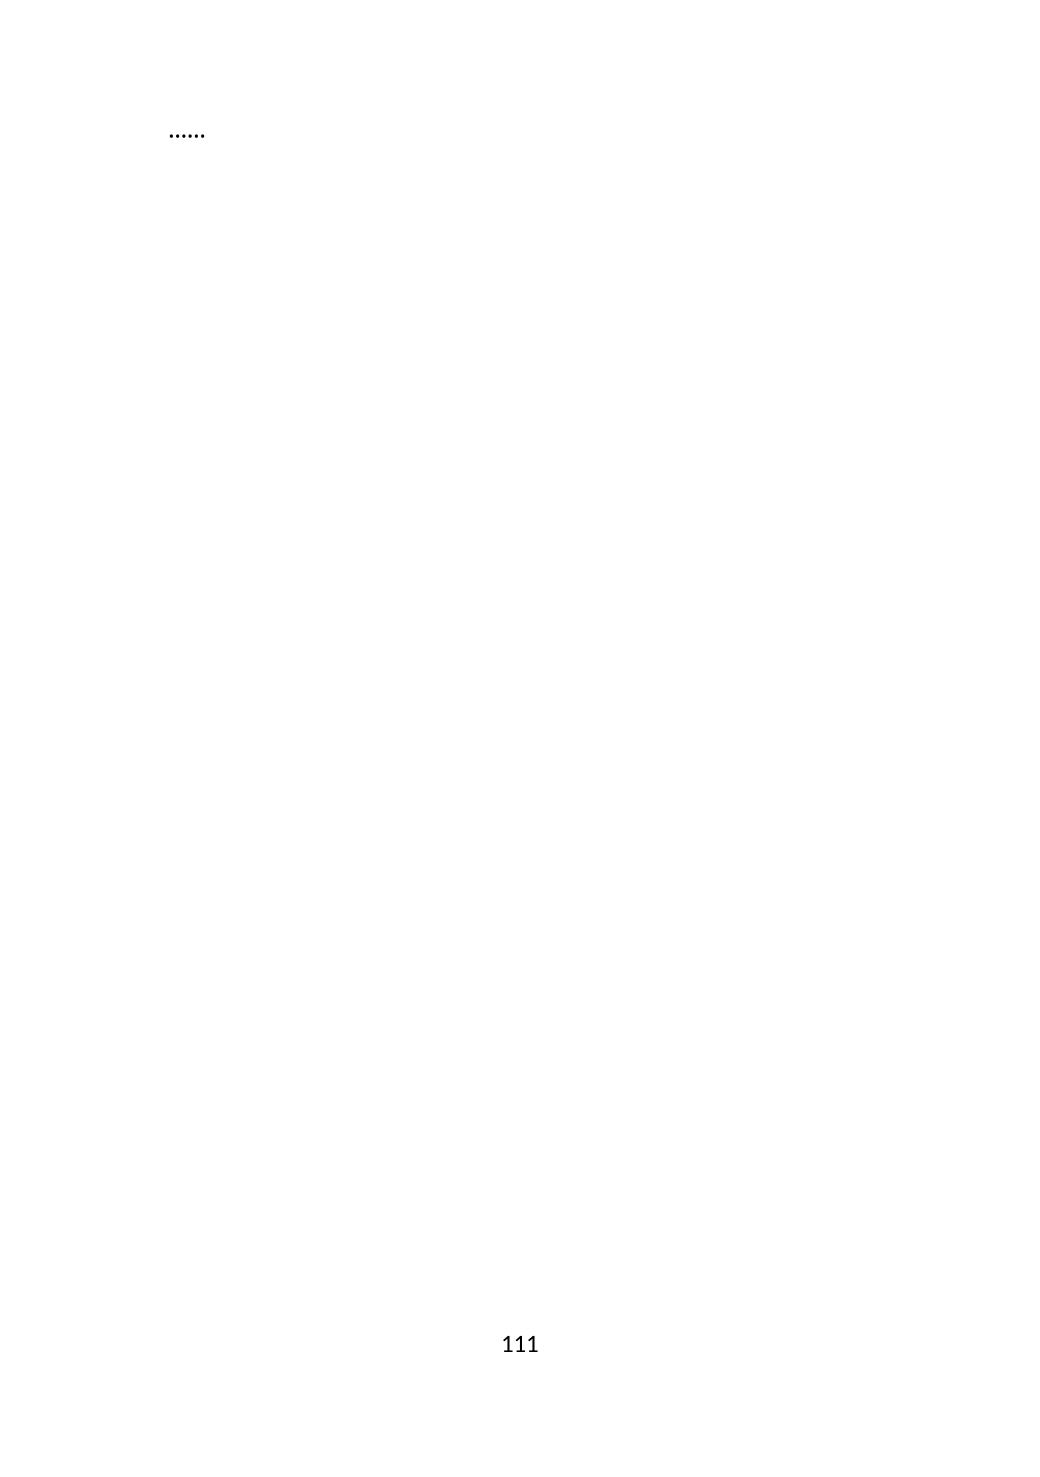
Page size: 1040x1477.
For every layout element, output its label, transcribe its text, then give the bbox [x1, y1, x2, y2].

text ······ [118, 118, 921, 152]
